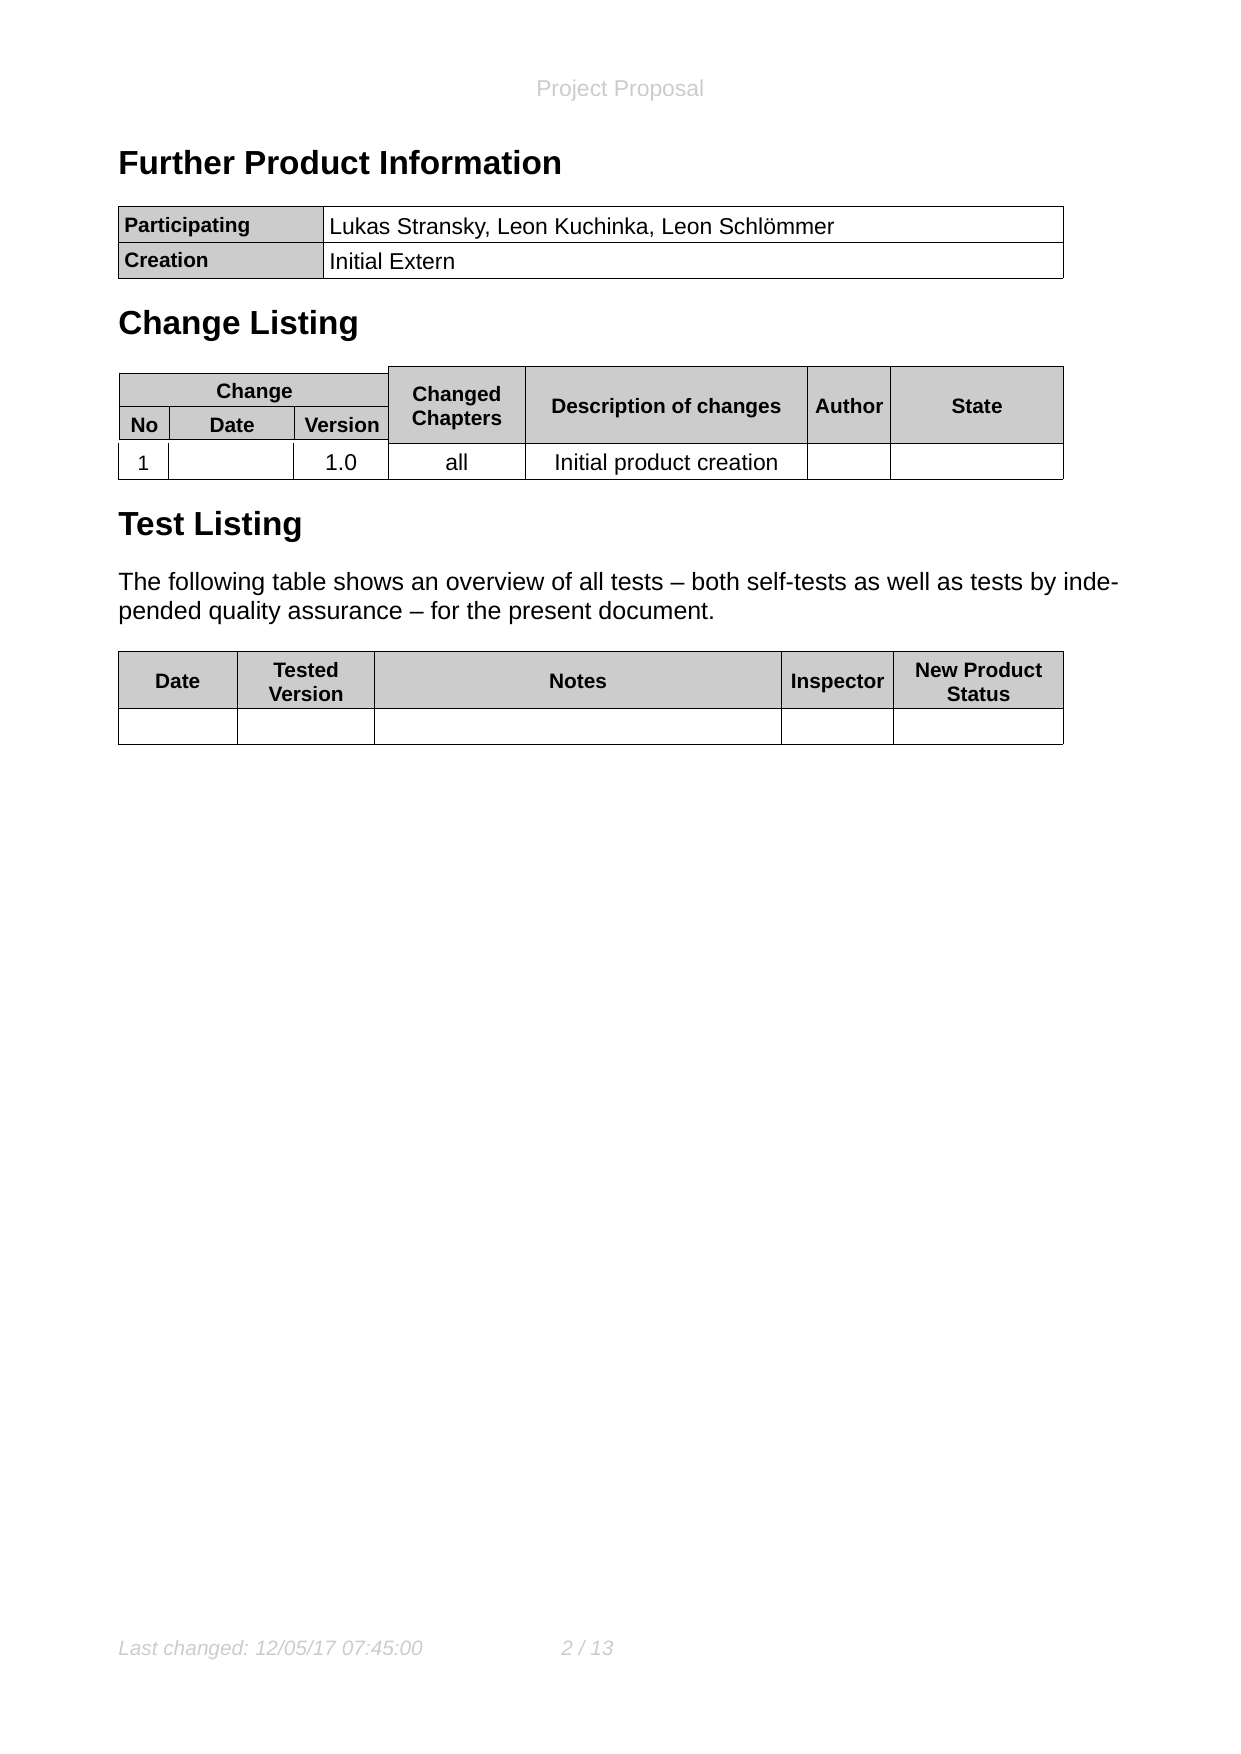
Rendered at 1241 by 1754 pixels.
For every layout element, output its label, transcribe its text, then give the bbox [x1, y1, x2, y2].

table_cell [119, 709, 237, 744]
table_cell Initial product creation [526, 444, 807, 478]
table_cell [891, 444, 1063, 478]
table_header Change [120, 374, 388, 406]
text Test Listing [118, 504, 1122, 542]
table_header New Product Status [894, 652, 1063, 708]
table_header Participating [119, 207, 323, 242]
table_header Tested Version [238, 652, 374, 708]
table_header Date [119, 652, 237, 708]
table_header Changed Chapters [389, 367, 525, 443]
table_cell No [120, 407, 169, 439]
table_cell [238, 709, 374, 744]
table_header Author [808, 367, 890, 443]
table_cell [375, 709, 781, 744]
table_cell [782, 709, 893, 744]
table_header Description of changes [526, 367, 807, 443]
text Further Product Information [118, 143, 1122, 181]
table_header State [891, 367, 1063, 443]
table_cell [808, 444, 890, 478]
table_cell Initial Extern [324, 243, 1063, 278]
table_header [118, 366, 388, 373]
table_cell all [389, 444, 525, 478]
table_cell Creation [119, 243, 323, 278]
table_cell [894, 709, 1063, 744]
table_header Lukas Stransky, Leon Kuchinka, Leon Schlömmer [324, 207, 1063, 242]
table_cell Version [295, 407, 388, 439]
text The following table shows an overview of all tests – both self-tests as well as tests by inde-pended quality assurance – for the present document. [118, 567, 1122, 624]
table_cell 1.0 [294, 443, 388, 478]
text Change Listing [118, 303, 1122, 341]
table_header Inspector [782, 652, 893, 708]
table_cell [169, 443, 293, 478]
table_cell 1 [119, 443, 168, 478]
table_cell Date [170, 407, 294, 439]
table_header Notes [375, 652, 781, 708]
